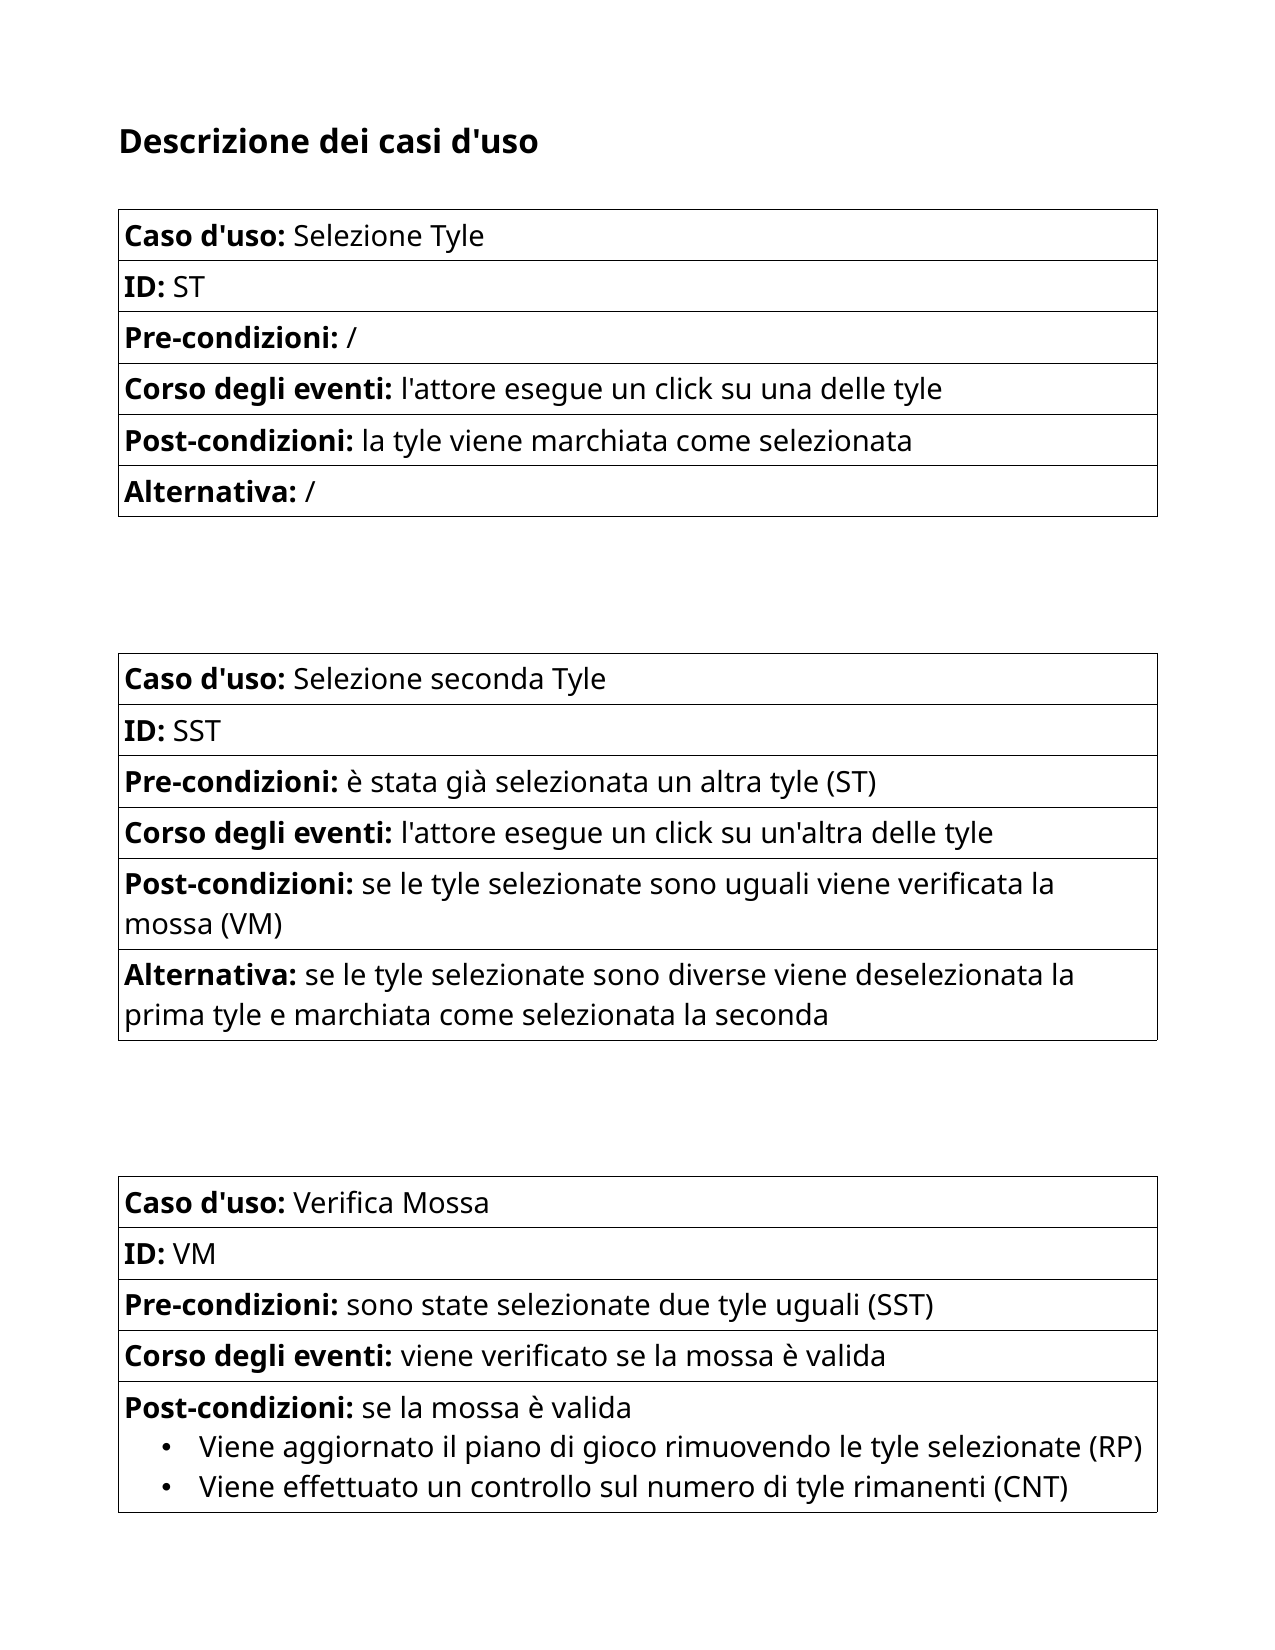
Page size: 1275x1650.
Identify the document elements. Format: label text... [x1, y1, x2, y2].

text Descrizione dei casi d'uso [118, 118, 1157, 163]
table_cell Corso degli eventi: l'attore esegue un click su un'altra delle tyle [119, 808, 1157, 858]
table_cell Post-condizioni: se la mossa è valida Viene aggiornato il piano di gioco rimuovendo le tyle selezionate (RP) Viene effettuato un controllo sul numero di tyle rimanenti (CNT) [119, 1382, 1157, 1512]
table_cell Alternativa: se le tyle selezionate sono diverse viene deselezionata la prima tyle e marchiata come selezionata la seconda [119, 950, 1157, 1040]
table_cell Corso degli eventi: l'attore esegue un click su una delle tyle [119, 364, 1157, 414]
table_cell Corso degli eventi: viene verificato se la mossa è valida [119, 1331, 1157, 1381]
table_cell Alternativa: / [119, 466, 1157, 516]
table_header Caso d'uso: Selezione Tyle [119, 210, 1157, 260]
table_cell Pre-condizioni: / [119, 312, 1157, 363]
table_cell Pre-condizioni: è stata già selezionata un altra tyle (ST) [119, 756, 1157, 807]
table_cell Post-condizioni: se le tyle selezionate sono uguali viene verificata la mossa (VM) [119, 859, 1157, 949]
table_cell ID: ST [119, 261, 1157, 311]
table_cell ID: SST [119, 705, 1157, 755]
table_header Caso d'uso: Verifica Mossa [119, 1177, 1157, 1227]
table_header Caso d'uso: Selezione seconda Tyle [119, 654, 1157, 704]
table_cell Post-condizioni: la tyle viene marchiata come selezionata [119, 415, 1157, 465]
table_cell ID: VM [119, 1228, 1157, 1278]
table_cell Pre-condizioni: sono state selezionate due tyle uguali (SST) [119, 1280, 1157, 1330]
